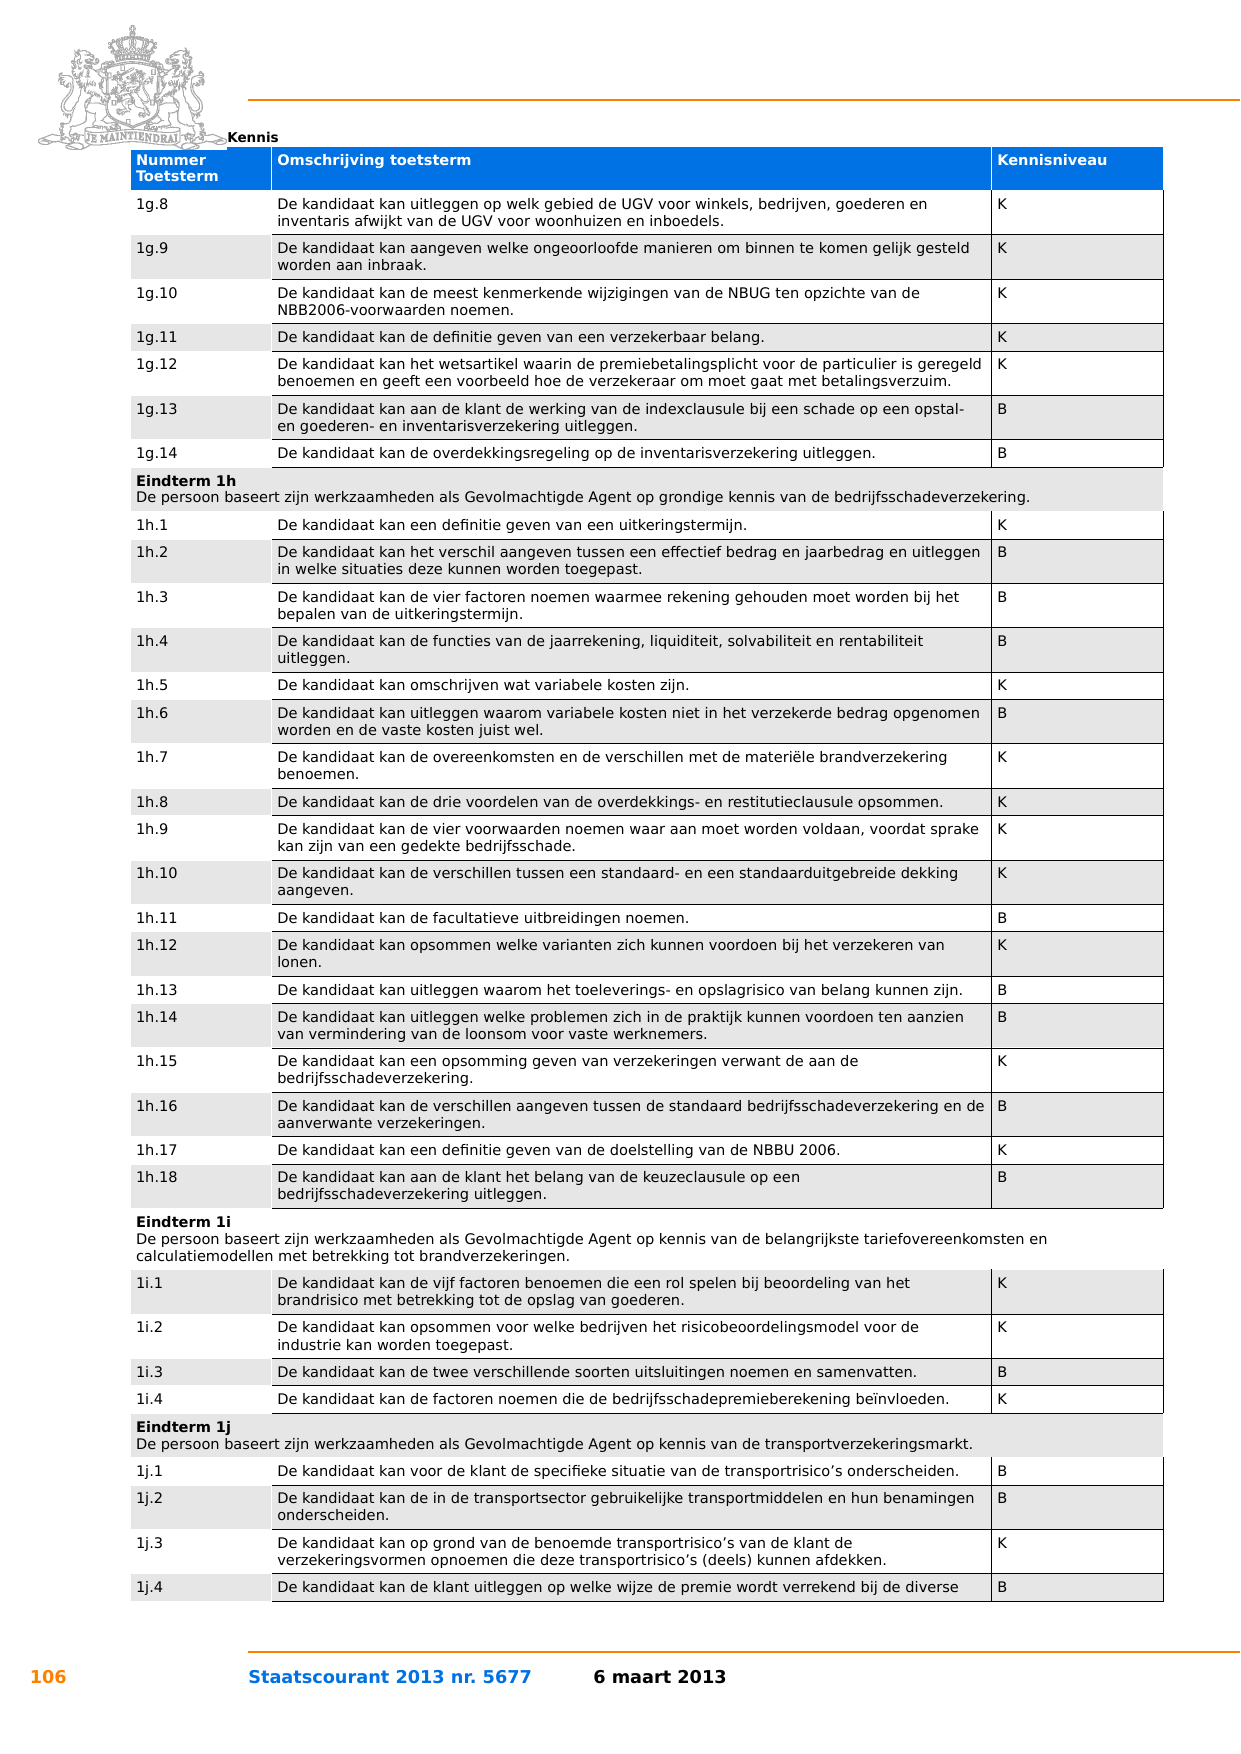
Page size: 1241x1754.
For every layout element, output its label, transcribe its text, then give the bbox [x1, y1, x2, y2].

table_cell 1h.10 [131, 861, 271, 904]
table_cell De kandidaat kan de definitie geven van een verzekerbaar belang. [272, 324, 991, 351]
table_cell De kandidaat kan de vijf factoren benoemen die een rol spelen bij beoordeling van het brandrisico met betrekking tot de opslag van goederen. [272, 1270, 991, 1314]
table_cell 1g.12 [131, 352, 271, 395]
table_cell De kandidaat kan uitleggen op welk gebied de UGV voor winkels, bedrijven, goederen en inventaris afwijkt van de UGV voor woonhuizen en inboedels. [272, 191, 991, 234]
table_cell De kandidaat kan opsommen voor welke bedrijven het risicobeoordelingsmodel voor de industrie kan worden toegepast. [272, 1315, 991, 1358]
table_cell 1g.13 [131, 396, 271, 439]
table_cell De kandidaat kan aan de klant de werking van de indexclausule bij een schade op een opstal- en goederen- en inventarisverzekering uitleggen. [272, 396, 991, 439]
table_cell K [992, 932, 1163, 976]
table_cell 1h.8 [131, 789, 271, 815]
picture [38, 25, 227, 150]
table_cell De kandidaat kan de facultatieve uitbreidingen noemen. [272, 905, 991, 931]
table_cell De kandidaat kan de overdekkingsregeling op de inventarisverzekering uitleggen. [272, 440, 991, 467]
table_cell De kandidaat kan de vier factoren noemen waarmee rekening gehouden moet worden bij het bepalen van de uitkeringstermijn. [272, 584, 991, 627]
table_cell 1g.14 [131, 440, 271, 467]
table_cell De kandidaat kan de klant uitleggen op welke wijze de premie wordt verrekend bij de diverse [272, 1574, 991, 1601]
table_cell De kandidaat kan een opsomming geven van verzekeringen verwant de aan de bedrijfsschadeverzekering. [272, 1049, 991, 1092]
table_cell De kandidaat kan opsommen welke varianten zich kunnen voordoen bij het verzekeren van lonen. [272, 932, 991, 976]
table_cell B [992, 977, 1163, 1003]
table_cell De kandidaat kan op grond van de benoemde transportrisico’s van de klant de verzekeringsvormen opnoemen die deze transportrisico’s (deels) kunnen afdekken. [272, 1530, 991, 1573]
table_cell 1g.11 [131, 324, 271, 351]
table_cell 1j.1 [131, 1458, 271, 1484]
table_cell K [992, 673, 1163, 699]
table_cell 1i.4 [131, 1386, 271, 1413]
table_cell 1j.4 [131, 1574, 271, 1601]
table_cell B [992, 700, 1163, 743]
table_cell 1i.1 [131, 1270, 271, 1314]
table_cell B [992, 1165, 1163, 1208]
table_cell De kandidaat kan uitleggen welke problemen zich in de praktijk kunnen voordoen ten aanzien van vermindering van de loonsom voor vaste werknemers. [272, 1004, 991, 1047]
table_cell 1j.3 [131, 1530, 271, 1573]
table_cell 1h.15 [131, 1049, 271, 1092]
table_cell 1h.7 [131, 744, 271, 788]
table_cell K [992, 324, 1163, 351]
table_cell K [992, 352, 1163, 395]
table_cell B [992, 396, 1163, 439]
table_cell 1i.2 [131, 1315, 271, 1358]
table_cell De kandidaat kan de meest kenmerkende wijzigingen van de NBUG ten opzichte van de NBB2006-voorwaarden noemen. [272, 280, 991, 323]
table_cell K [992, 191, 1163, 234]
table_cell 1h.13 [131, 977, 271, 1003]
table_cell B [992, 1458, 1163, 1484]
table_cell De kandidaat kan een definitie geven van de doelstelling van de NBBU 2006. [272, 1137, 991, 1163]
table_cell 1j.2 [131, 1486, 271, 1529]
table_cell De kandidaat kan uitleggen waarom variabele kosten niet in het verzekerde bedrag opgenomen worden en de vaste kosten juist wel. [272, 700, 991, 743]
table_cell De kandidaat kan de verschillen tussen een standaard- en een standaarduitgebreide dekking aangeven. [272, 861, 991, 904]
table_cell 1i.3 [131, 1359, 271, 1385]
table_cell B [992, 1574, 1163, 1601]
table_cell Eindterm 1h De persoon baseert zijn werkzaamheden als Gevolmachtigde Agent op grondige kennis van de bedrijfsschadeverzekering. [131, 468, 1163, 511]
table_cell 1g.8 [131, 191, 271, 234]
table_cell Nummer Toetsterm [131, 147, 271, 190]
table_cell Eindterm 1j De persoon baseert zijn werkzaamheden als Gevolmachtigde Agent op kennis van de transportverzekeringsmarkt. [131, 1414, 1163, 1457]
table_cell 1g.10 [131, 280, 271, 323]
table_cell De kandidaat kan het verschil aangeven tussen een effectief bedrag en jaarbedrag en uitleggen in welke situaties deze kunnen worden toegepast. [272, 540, 991, 583]
table_cell 1h.4 [131, 628, 271, 672]
table_cell K [992, 235, 1163, 279]
table_cell De kandidaat kan de twee verschillende soorten uitsluitingen noemen en samenvatten. [272, 1359, 991, 1385]
table_cell K [992, 1315, 1163, 1358]
table_cell 1h.14 [131, 1004, 271, 1047]
table_cell B [992, 1486, 1163, 1529]
table_cell K [992, 1270, 1163, 1314]
table_cell 1h.5 [131, 673, 271, 699]
table_cell 1h.12 [131, 932, 271, 976]
table_cell De kandidaat kan voor de klant de specifieke situatie van de transportrisico’s onderscheiden. [272, 1458, 991, 1484]
table_cell De kandidaat kan de factoren noemen die de bedrijfsschadepremieberekening beïnvloeden. [272, 1386, 991, 1413]
table_cell B [992, 628, 1163, 672]
table_cell K [992, 816, 1163, 859]
table_cell De kandidaat kan een definitie geven van een uitkeringstermijn. [272, 512, 991, 538]
table_cell De kandidaat kan omschrijven wat variabele kosten zijn. [272, 673, 991, 699]
table_cell 1h.1 [131, 512, 271, 538]
table_cell Eindterm 1i De persoon baseert zijn werkzaamheden als Gevolmachtigde Agent op kennis van de belangrijkste tariefovereenkomsten en calculatiemodellen met betrekking tot brandverzekeringen. [131, 1209, 1163, 1269]
table_cell B [992, 1004, 1163, 1047]
table_header Kennis [227, 130, 1163, 146]
table_cell B [992, 1093, 1163, 1136]
table_cell Kennisniveau [992, 147, 1163, 190]
table_cell 1h.16 [131, 1093, 271, 1136]
table_cell K [992, 1137, 1163, 1163]
table_cell 1h.11 [131, 905, 271, 931]
table_cell De kandidaat kan de functies van de jaarrekening, liquiditeit, solvabiliteit en rentabiliteit uitleggen. [272, 628, 991, 672]
table_cell B [992, 905, 1163, 931]
table_cell K [992, 1049, 1163, 1092]
table_cell Omschrijving toetsterm [272, 147, 991, 190]
table_cell De kandidaat kan aangeven welke ongeoorloofde manieren om binnen te komen gelijk gesteld worden aan inbraak. [272, 235, 991, 279]
table_cell K [992, 789, 1163, 815]
table_cell 1g.9 [131, 235, 271, 279]
table_cell 1h.3 [131, 584, 271, 627]
table_cell K [992, 861, 1163, 904]
table_cell K [992, 744, 1163, 788]
table_cell 1h.2 [131, 540, 271, 583]
table_cell 1h.17 [131, 1137, 271, 1163]
table_cell K [992, 1530, 1163, 1573]
table_cell B [992, 1359, 1163, 1385]
table_cell De kandidaat kan de verschillen aangeven tussen de standaard bedrijfsschadeverzekering en de aanverwante verzekeringen. [272, 1093, 991, 1136]
table_cell 1h.6 [131, 700, 271, 743]
table_cell 1h.9 [131, 816, 271, 859]
table_cell K [992, 512, 1163, 538]
table_cell B [992, 584, 1163, 627]
table_cell B [992, 540, 1163, 583]
table_cell De kandidaat kan de vier voorwaarden noemen waar aan moet worden voldaan, voordat sprake kan zijn van een gedekte bedrijfsschade. [272, 816, 991, 859]
table_cell De kandidaat kan de in de transportsector gebruikelijke transportmiddelen en hun benamingen onderscheiden. [272, 1486, 991, 1529]
table_cell B [992, 440, 1163, 467]
table_cell De kandidaat kan de drie voordelen van de overdekkings- en restitutieclausule opsommen. [272, 789, 991, 815]
table_cell De kandidaat kan de overeenkomsten en de verschillen met de materiële brandverzekering benoemen. [272, 744, 991, 788]
table_cell K [992, 1386, 1163, 1413]
table_cell 1h.18 [131, 1165, 271, 1208]
table_cell De kandidaat kan het wetsartikel waarin de premiebetalingsplicht voor de particulier is geregeld benoemen en geeft een voorbeeld hoe de verzekeraar om moet gaat met betalingsverzuim. [272, 352, 991, 395]
table_cell K [992, 280, 1163, 323]
table_cell De kandidaat kan uitleggen waarom het toeleverings- en opslagrisico van belang kunnen zijn. [272, 977, 991, 1003]
table_cell De kandidaat kan aan de klant het belang van de keuzeclausule op een bedrijfsschadeverzekering uitleggen. [272, 1165, 991, 1208]
